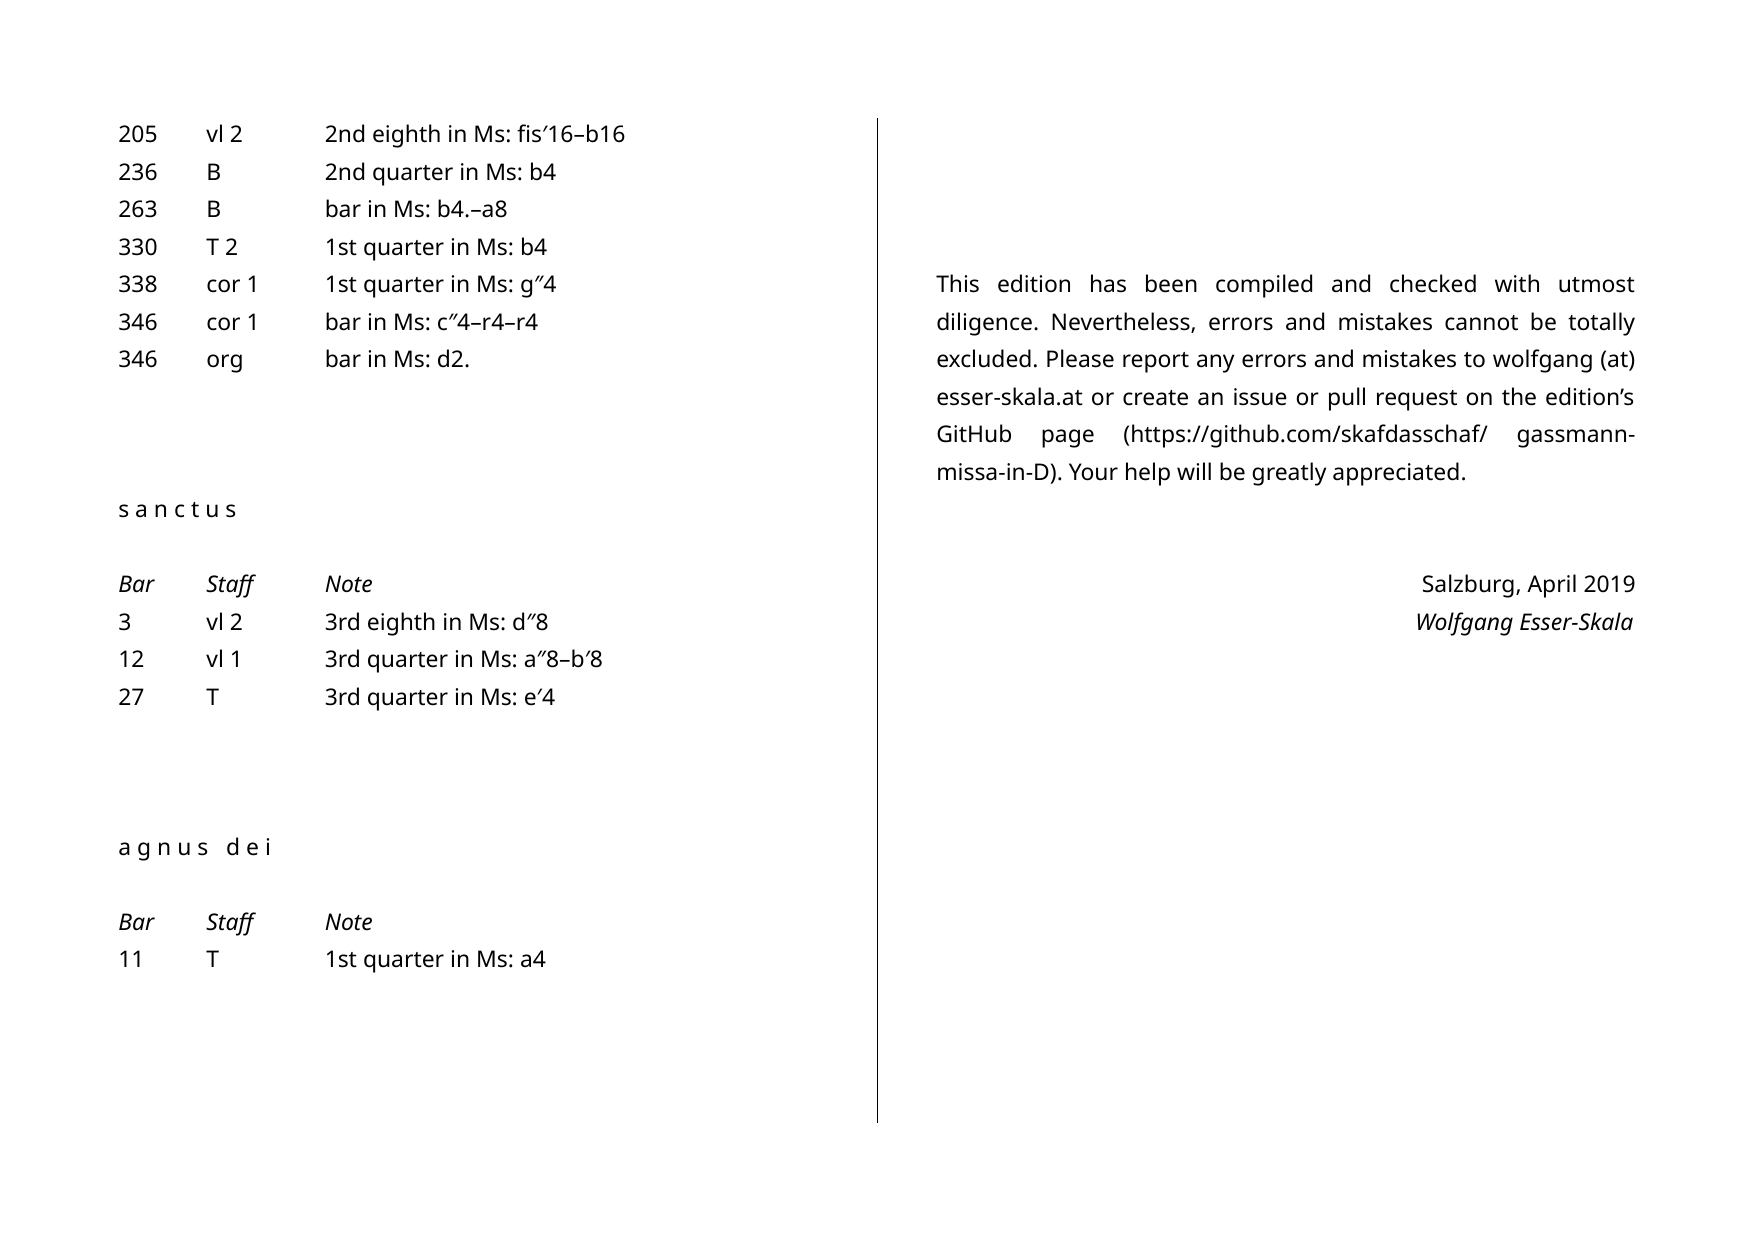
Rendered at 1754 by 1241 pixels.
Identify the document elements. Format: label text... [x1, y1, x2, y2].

text Bar Staff Note 11 T 1st quarter in Ms: a4 [118, 906, 818, 974]
text 205 vl 2 2nd eighth in Ms: fis′16–b16 236 B 2nd quarter in Ms: b4 263 B bar in Ms: b4.–a8 330 T 2 1st quarter in Ms: b4 338 cor 1 1st quarter in Ms: g″4 346 cor 1 bar in Ms: c″4–r4–r4 346 org bar in Ms: d2. s a n c t u s [118, 118, 818, 524]
text Salzburg, April 2019 Wolfgang Esser-Skala [936, 568, 1636, 637]
text Bar Staff Note 3 vl 2 3rd eighth in Ms: d″8 12 vl 1 3rd quarter in Ms: a″8–b′8 27 T 3rd quarter in Ms: e′4 a g n u s d e i [118, 568, 818, 862]
text This edition has been compiled and checked with utmost diligence. Nevertheless, errors and mistakes cannot be totally excluded. Please report any errors and mistakes to wolfgang (at) esser-skala.at or create an issue or pull request on the edition’s GitHub page (https://github.com/skafdasschaf/ gassmann-missa-in-D). Your help will be greatly appreciated. [936, 268, 1636, 487]
